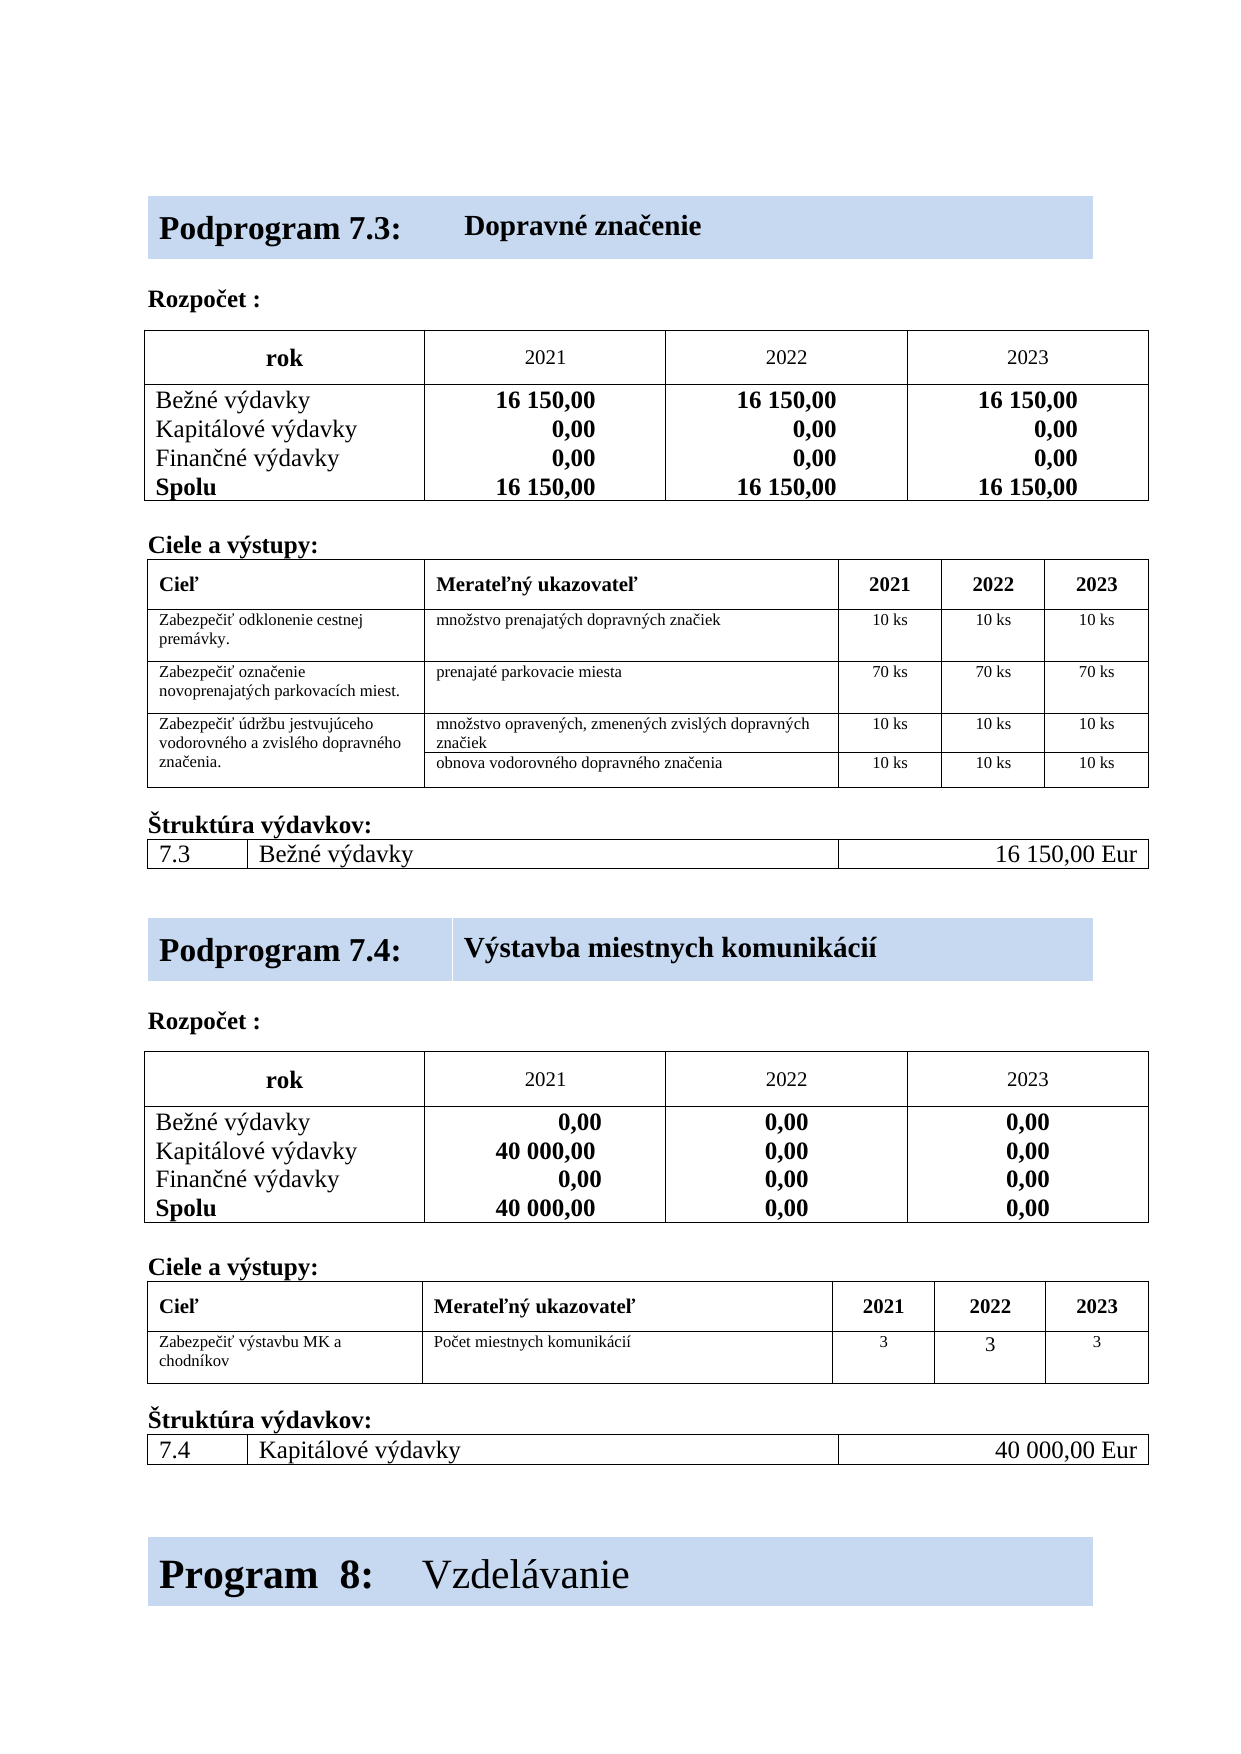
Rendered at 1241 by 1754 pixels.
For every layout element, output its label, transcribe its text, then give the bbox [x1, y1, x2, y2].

table_header 2023 [908, 331, 1148, 384]
table_header Program 8: [148, 1537, 410, 1606]
table_cell 70 ks [942, 662, 1044, 713]
table_header Kapitálové výdavky [248, 1435, 838, 1464]
table_cell Bežné výdavky Kapitálové výdavky Finančné výdavky Spolu [145, 1107, 424, 1222]
table_cell 70 ks [839, 662, 941, 713]
table_header Bežné výdavky [248, 840, 838, 868]
table_cell 10 ks [942, 753, 1044, 787]
table_header rok [145, 1052, 424, 1106]
table_cell 10 ks [839, 610, 941, 661]
text Ciele a výstupy: [148, 530, 1093, 559]
text Štruktúra výdavkov: [148, 1405, 1093, 1434]
table_header 2023 [1046, 1282, 1148, 1331]
table_header Podprogram 7.3: [148, 196, 453, 259]
table_cell obnova vodorovného dopravného značenia [425, 753, 838, 787]
table_cell 10 ks [942, 610, 1044, 661]
table_cell množstvo opravených, zmenených zvislých dopravných značiek [425, 714, 838, 752]
table_cell 10 ks [1045, 610, 1148, 661]
table_cell 10 ks [942, 714, 1044, 752]
table_header Cieľ [148, 560, 424, 609]
table_header Podprogram 7.4: [148, 918, 452, 981]
table_cell 0,00 0,00 0,00 0,00 [908, 1107, 1148, 1222]
table_cell 70 ks [1045, 662, 1148, 713]
table_header 2022 [666, 331, 907, 384]
table_header 2023 [908, 1052, 1148, 1106]
table_header Vzdelávanie [410, 1537, 1093, 1606]
table_header 2022 [666, 1052, 907, 1106]
text Rozpočet : [148, 284, 1093, 313]
table_cell 10 ks [839, 753, 941, 787]
text Štruktúra výdavkov: [148, 810, 1093, 838]
table_cell 10 ks [1045, 714, 1148, 752]
table_header 2021 [425, 1052, 665, 1106]
table_header 2021 [839, 560, 941, 609]
table_header 40 000,00 Eur [839, 1435, 1148, 1464]
table_cell 10 ks [839, 714, 941, 752]
table_cell 16 150,00 0,00 0,00 16 150,00 [908, 385, 1148, 500]
text Rozpočet : [148, 1006, 1093, 1034]
table_header 2022 [942, 560, 1044, 609]
table_header Merateľný ukazovateľ [423, 1282, 832, 1331]
table_cell 16 150,00 0,00 0,00 16 150,00 [425, 385, 665, 500]
table_header Dopravné značenie [453, 196, 1093, 259]
table_header Merateľný ukazovateľ [425, 560, 838, 609]
table_cell Zabezpečiť výstavbu MK a chodníkov [148, 1332, 422, 1383]
table_cell Bežné výdavky Kapitálové výdavky Finančné výdavky Spolu [145, 385, 424, 500]
text Ciele a výstupy: [148, 1252, 1093, 1281]
table_cell 10 ks [1045, 753, 1148, 787]
table_cell 0,00 0,00 0,00 0,00 [666, 1107, 907, 1222]
table_header 7.4 [148, 1435, 247, 1464]
table_cell 3 [833, 1332, 934, 1383]
table_cell množstvo prenajatých dopravných značiek [425, 610, 838, 661]
table_cell 16 150,00 0,00 0,00 16 150,00 [666, 385, 907, 500]
table_header rok [145, 331, 424, 384]
table_header 16 150,00 Eur [839, 840, 1148, 868]
table_header 7.3 [148, 840, 247, 868]
table_header 2021 [833, 1282, 934, 1331]
table_header 2022 [935, 1282, 1045, 1331]
table_header Výstavba miestnych komunikácií [453, 918, 1093, 981]
table_cell Počet miestnych komunikácií [423, 1332, 832, 1383]
table_header 2021 [425, 331, 665, 384]
table_cell 3 [935, 1332, 1045, 1383]
table_cell Zabezpečiť označenie novoprenajatých parkovacích miest. [148, 662, 424, 713]
table_cell 3 [1046, 1332, 1148, 1383]
table_cell Zabezpečiť údržbu jestvujúceho vodorovného a zvislého dopravného značenia. [148, 714, 424, 787]
table_cell prenajaté parkovacie miesta [425, 662, 838, 713]
table_cell Zabezpečiť odklonenie cestnej premávky. [148, 610, 424, 661]
table_header Cieľ [148, 1282, 422, 1331]
table_cell 0,00 40 000,00 0,00 40 000,00 [425, 1107, 665, 1222]
table_header 2023 [1045, 560, 1148, 609]
